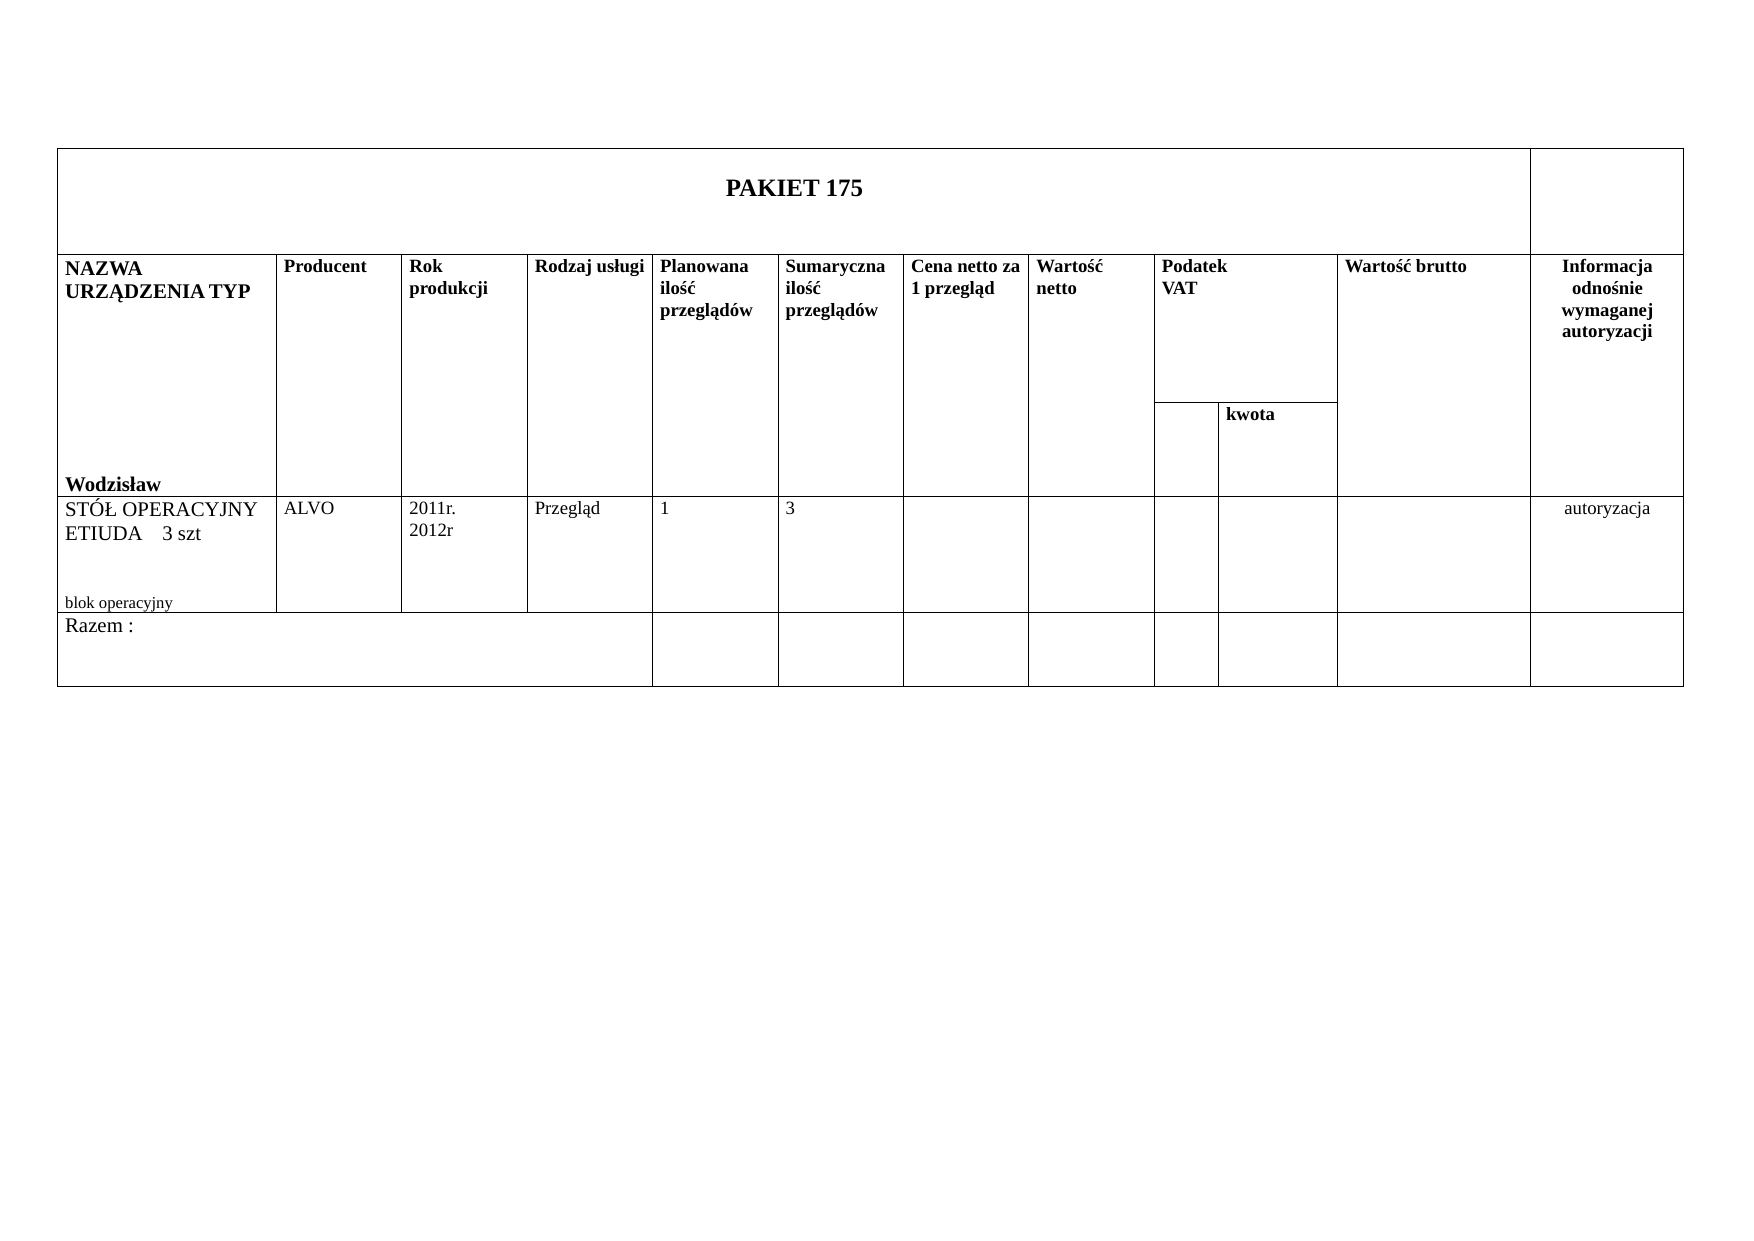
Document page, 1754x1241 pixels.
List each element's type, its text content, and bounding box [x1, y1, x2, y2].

table_cell Podatek VAT [1155, 255, 1337, 402]
table_cell [904, 613, 1028, 686]
table_header PAKIET 175 [58, 149, 1530, 254]
table_cell [1155, 613, 1218, 686]
table_cell Wartość netto [1029, 255, 1154, 496]
table_cell Wartość brutto [1338, 255, 1530, 496]
table_cell Planowana ilość przeglądów [653, 255, 778, 496]
table_cell [1029, 613, 1154, 686]
table_header [1531, 149, 1683, 254]
table_cell Producent [277, 255, 401, 496]
table_cell ALVO [277, 497, 401, 612]
table_cell 2011r. 2012r [402, 497, 527, 612]
table_cell  [1155, 403, 1218, 496]
table_cell Rodzaj usługi [528, 255, 652, 496]
table_cell Cena netto za 1 przegląd [904, 255, 1028, 496]
table_cell Razem : [58, 613, 652, 686]
table_cell [1338, 613, 1530, 686]
table_cell kwota [1219, 403, 1337, 496]
table_cell [779, 613, 903, 686]
table_cell [904, 497, 1028, 612]
table_cell autoryzacja [1531, 497, 1683, 612]
table_cell [1155, 497, 1218, 612]
table_cell [1029, 497, 1154, 612]
table_cell Sumaryczna ilość przeglądów [779, 255, 903, 496]
table_cell STÓŁ OPERACYJNY ETIUDA 3 szt blok operacyjny [58, 497, 276, 612]
table_cell [1219, 497, 1337, 612]
table_cell NAZWA URZĄDZENIA TYP Wodzisław [58, 255, 276, 496]
table_cell Rok produkcji [402, 255, 527, 496]
table_cell 1 [653, 497, 778, 612]
table_cell Przegląd [528, 497, 652, 612]
table_cell [1338, 497, 1530, 612]
table_cell [653, 613, 778, 686]
table_cell 3 [779, 497, 903, 612]
table_cell [1219, 613, 1337, 686]
table_cell [1531, 613, 1683, 686]
table_cell Informacja odnośnie wymaganej autoryzacji [1531, 255, 1683, 496]
